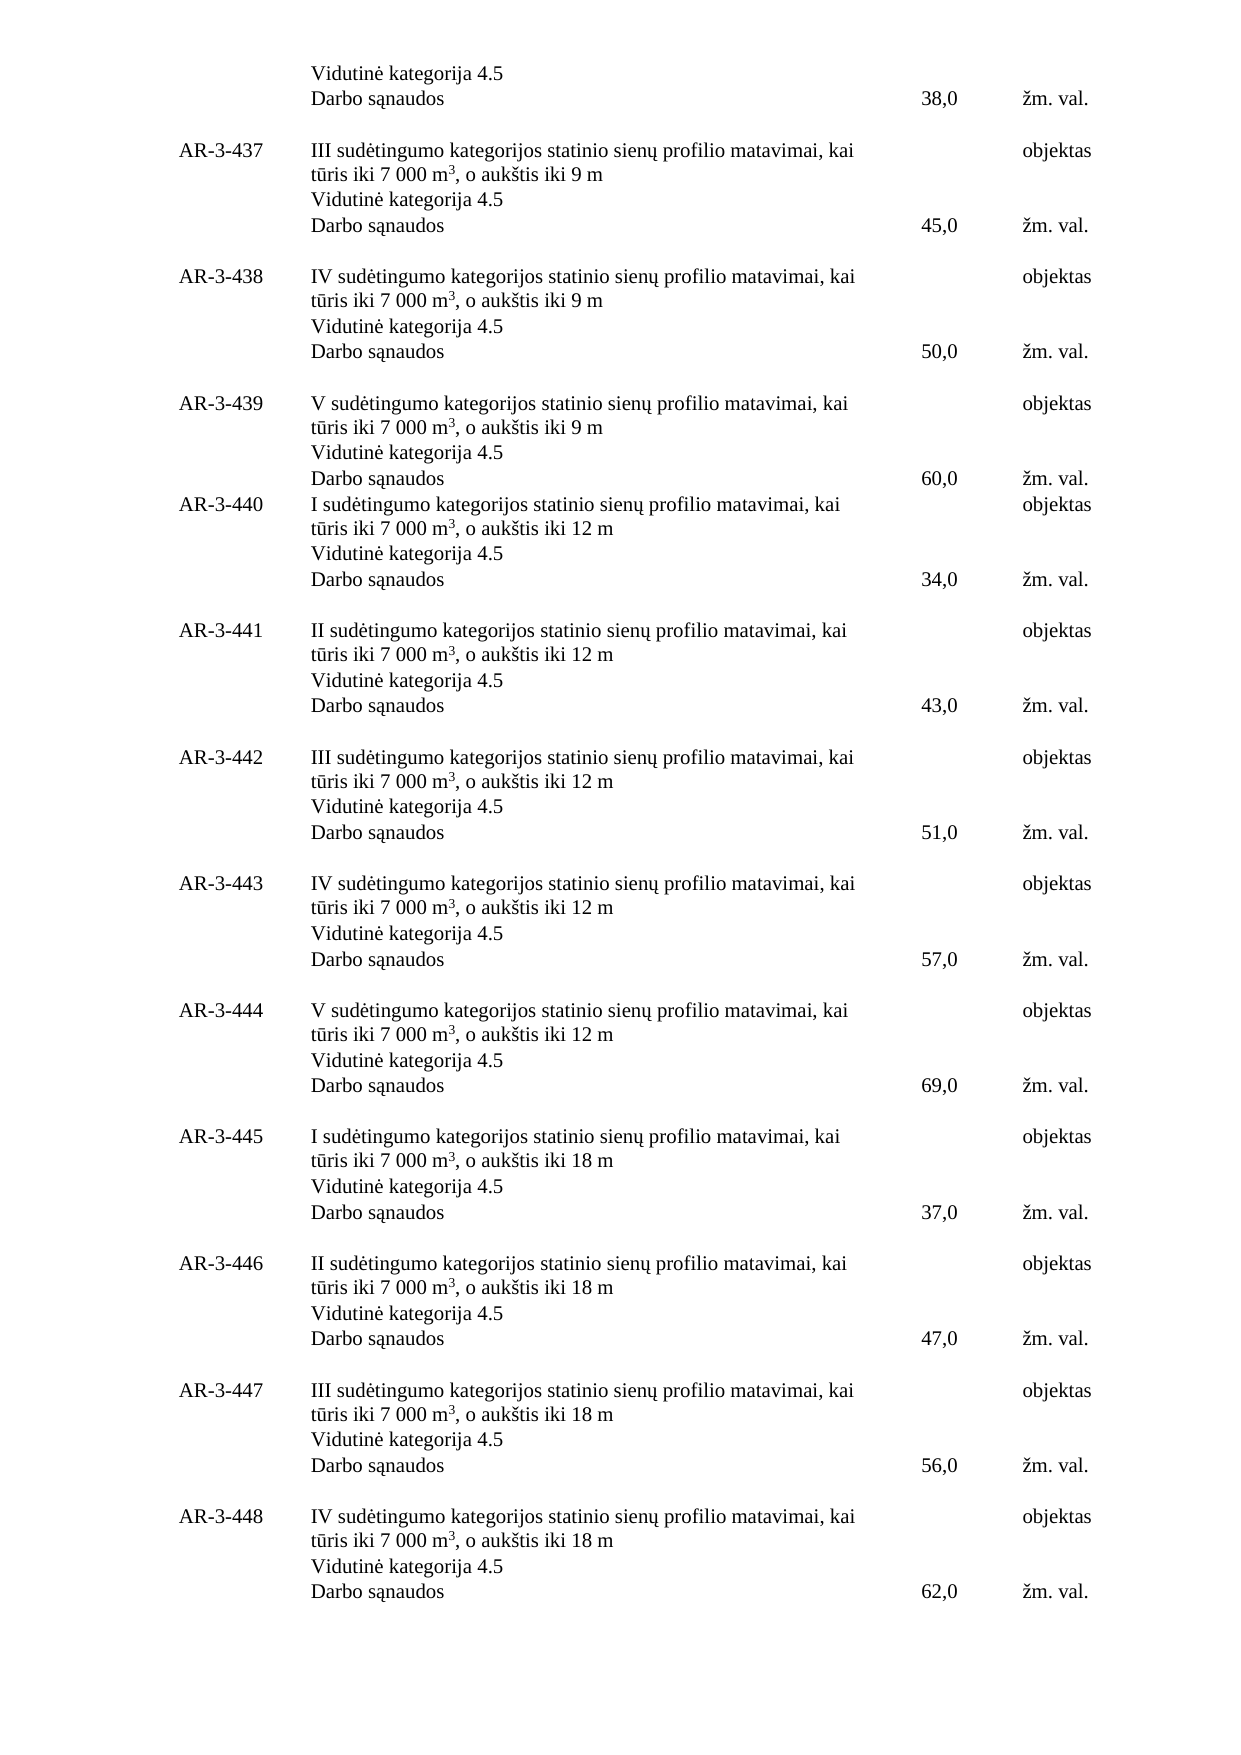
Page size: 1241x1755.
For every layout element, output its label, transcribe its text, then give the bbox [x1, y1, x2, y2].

table_cell II sudėtingumo kategorijos statinio sienų profilio matavimai, kai tūris iki 7 000 m3, o aukštis iki 12 m [309, 617, 858, 666]
table_cell [177, 1224, 309, 1249]
table_cell 51,0 [858, 819, 1021, 844]
table_cell [309, 1224, 858, 1249]
table_cell [858, 490, 1021, 540]
table_cell [177, 919, 309, 945]
table_cell [177, 1299, 309, 1325]
table_cell [858, 1224, 1021, 1249]
table_cell [858, 666, 1021, 692]
table_cell [858, 237, 1021, 262]
table_cell [177, 945, 309, 971]
table_cell Vidutinė kategorija 4.5 [309, 312, 858, 338]
table_cell [1021, 1604, 1181, 1629]
table_cell AR-3-448 [177, 1503, 309, 1552]
table_cell objektas [1021, 263, 1181, 312]
table_cell objektas [1021, 996, 1181, 1046]
table_cell IV sudėtingumo kategorijos statinio sienų profilio matavimai, kai tūris iki 7 000 m3, o aukštis iki 9 m [309, 263, 858, 312]
table_cell [177, 1477, 309, 1502]
table_cell Vidutinė kategorija 4.5 [309, 919, 858, 945]
table_cell Darbo sąnaudos [309, 1072, 858, 1097]
table_cell [309, 237, 858, 262]
table_cell žm. val. [1021, 692, 1181, 717]
table_cell [858, 1173, 1021, 1198]
table_cell [177, 237, 309, 262]
table_cell [1021, 1299, 1181, 1325]
table_cell [177, 540, 309, 565]
table_cell [1021, 1173, 1181, 1198]
table_cell 57,0 [858, 945, 1021, 971]
table_cell [309, 1477, 858, 1502]
table_cell Darbo sąnaudos [309, 692, 858, 717]
table_cell [177, 338, 309, 363]
table_cell [1021, 1552, 1181, 1578]
table_cell AR-3-444 [177, 996, 309, 1046]
table_cell žm. val. [1021, 565, 1181, 591]
table_cell [858, 844, 1021, 870]
table_cell I sudėtingumo kategorijos statinio sienų profilio matavimai, kai tūris iki 7 000 m3, o aukštis iki 12 m [309, 490, 858, 540]
table_cell [1021, 971, 1181, 996]
table_cell [309, 110, 858, 136]
table_cell [858, 364, 1021, 389]
table_cell žm. val. [1021, 464, 1181, 490]
table_cell [858, 617, 1021, 666]
table_cell [858, 1376, 1021, 1426]
table_cell [858, 1046, 1021, 1072]
table_cell [177, 1552, 309, 1578]
table_cell žm. val. [1021, 1325, 1181, 1350]
table_cell Darbo sąnaudos [309, 338, 858, 363]
table_cell AR-3-440 [177, 490, 309, 540]
table_cell [309, 1350, 858, 1376]
table_cell AR-3-443 [177, 870, 309, 919]
table_cell [1021, 844, 1181, 870]
table_cell 69,0 [858, 1072, 1021, 1097]
table_cell Darbo sąnaudos [309, 565, 858, 591]
table_cell Darbo sąnaudos [309, 1451, 858, 1477]
table_cell AR-3-437 [177, 136, 309, 186]
table_cell [1021, 59, 1181, 85]
table_cell [177, 793, 309, 818]
table_cell 60,0 [858, 464, 1021, 490]
table_cell [858, 793, 1021, 818]
table_cell [1021, 439, 1181, 464]
table_cell [1021, 1224, 1181, 1249]
table_cell žm. val. [1021, 1198, 1181, 1224]
table_cell III sudėtingumo kategorijos statinio sienų profilio matavimai, kai tūris iki 7 000 m3, o aukštis iki 12 m [309, 743, 858, 793]
table_cell AR-3-438 [177, 263, 309, 312]
table_cell 47,0 [858, 1325, 1021, 1350]
table_cell [177, 1072, 309, 1097]
table_cell objektas [1021, 1503, 1181, 1552]
table_cell AR-3-447 [177, 1376, 309, 1426]
table_cell Vidutinė kategorija 4.5 [309, 1046, 858, 1072]
table_cell [858, 439, 1021, 464]
table_cell [177, 364, 309, 389]
table_cell [858, 919, 1021, 945]
table_cell [1021, 186, 1181, 211]
table_cell [1021, 540, 1181, 565]
table_cell [309, 844, 858, 870]
table_cell Vidutinė kategorija 4.5 [309, 793, 858, 818]
table_cell [177, 59, 309, 85]
table_cell [177, 844, 309, 870]
table_cell [858, 1299, 1021, 1325]
table_cell žm. val. [1021, 1072, 1181, 1097]
table_cell Vidutinė kategorija 4.5 [309, 1173, 858, 1198]
table_cell [1021, 919, 1181, 945]
table_cell [177, 186, 309, 211]
table_cell [858, 540, 1021, 565]
table_cell žm. val. [1021, 819, 1181, 844]
table_cell Vidutinė kategorija 4.5 [309, 439, 858, 464]
table_cell Darbo sąnaudos [309, 85, 858, 110]
table_cell [177, 439, 309, 464]
table_cell [1021, 718, 1181, 743]
table_cell Darbo sąnaudos [309, 819, 858, 844]
table_cell žm. val. [1021, 945, 1181, 971]
table_cell [1021, 1046, 1181, 1072]
table_cell [858, 971, 1021, 996]
table_cell [858, 591, 1021, 617]
table_cell objektas [1021, 389, 1181, 439]
table_cell Darbo sąnaudos [309, 464, 858, 490]
table_cell IV sudėtingumo kategorijos statinio sienų profilio matavimai, kai tūris iki 7 000 m3, o aukštis iki 18 m [309, 1503, 858, 1552]
table_cell 45,0 [858, 211, 1021, 237]
table_cell [309, 1097, 858, 1123]
table_cell [858, 718, 1021, 743]
table_cell V sudėtingumo kategorijos statinio sienų profilio matavimai, kai tūris iki 7 000 m3, o aukštis iki 9 m [309, 389, 858, 439]
table_cell [858, 1097, 1021, 1123]
table_cell [177, 565, 309, 591]
table_cell [177, 211, 309, 237]
table_cell [309, 591, 858, 617]
table_cell [1021, 312, 1181, 338]
table_cell [858, 136, 1021, 186]
table_cell 43,0 [858, 692, 1021, 717]
table_cell [177, 464, 309, 490]
table_cell II sudėtingumo kategorijos statinio sienų profilio matavimai, kai tūris iki 7 000 m3, o aukštis iki 18 m [309, 1249, 858, 1299]
table_cell [858, 1477, 1021, 1502]
table_cell [1021, 1097, 1181, 1123]
table_cell objektas [1021, 136, 1181, 186]
table_cell AR-3-439 [177, 389, 309, 439]
table_cell 56,0 [858, 1451, 1021, 1477]
table_cell [177, 1426, 309, 1451]
table_cell [858, 1604, 1021, 1629]
table_cell Darbo sąnaudos [309, 1325, 858, 1350]
table_cell žm. val. [1021, 1578, 1181, 1603]
table_cell I sudėtingumo kategorijos statinio sienų profilio matavimai, kai tūris iki 7 000 m3, o aukštis iki 18 m [309, 1123, 858, 1172]
table_cell objektas [1021, 490, 1181, 540]
table_cell [177, 591, 309, 617]
table_cell III sudėtingumo kategorijos statinio sienų profilio matavimai, kai tūris iki 7 000 m3, o aukštis iki 18 m [309, 1376, 858, 1426]
table_cell Darbo sąnaudos [309, 945, 858, 971]
table_cell [1021, 591, 1181, 617]
table_cell AR-3-442 [177, 743, 309, 793]
table_cell 50,0 [858, 338, 1021, 363]
table_cell žm. val. [1021, 85, 1181, 110]
table_cell V sudėtingumo kategorijos statinio sienų profilio matavimai, kai tūris iki 7 000 m3, o aukštis iki 12 m [309, 996, 858, 1046]
table_cell AR-3-446 [177, 1249, 309, 1299]
table_cell [858, 312, 1021, 338]
table_cell [1021, 1477, 1181, 1502]
table_cell Vidutinė kategorija 4.5 [309, 1426, 858, 1451]
table_cell [858, 1249, 1021, 1299]
table_cell [858, 743, 1021, 793]
table_cell [177, 1451, 309, 1477]
table_cell [177, 1578, 309, 1603]
table_cell [177, 1097, 309, 1123]
table_cell Darbo sąnaudos [309, 1578, 858, 1603]
table_cell [177, 312, 309, 338]
table_cell AR-3-445 [177, 1123, 309, 1172]
table_cell [1021, 793, 1181, 818]
table_cell 37,0 [858, 1198, 1021, 1224]
table_cell [177, 692, 309, 717]
table_cell [1021, 666, 1181, 692]
table_cell žm. val. [1021, 1451, 1181, 1477]
table_cell Darbo sąnaudos [309, 1198, 858, 1224]
table_cell [177, 1198, 309, 1224]
table_cell 62,0 [858, 1578, 1021, 1603]
table_cell 34,0 [858, 565, 1021, 591]
table_cell [177, 819, 309, 844]
table_cell [858, 1350, 1021, 1376]
table_cell Vidutinė kategorija 4.5 [309, 186, 858, 211]
table_cell [858, 186, 1021, 211]
table_cell [1021, 237, 1181, 262]
table_cell [858, 870, 1021, 919]
table_cell III sudėtingumo kategorijos statinio sienų profilio matavimai, kai tūris iki 7 000 m3, o aukštis iki 9 m [309, 136, 858, 186]
table_cell objektas [1021, 1249, 1181, 1299]
table_cell [858, 389, 1021, 439]
table_cell Vidutinė kategorija 4.5 [309, 1299, 858, 1325]
table_cell [177, 110, 309, 136]
table_cell [177, 666, 309, 692]
table_cell [177, 1604, 309, 1629]
table_cell [177, 1173, 309, 1198]
table_cell objektas [1021, 1376, 1181, 1426]
table_cell [177, 1046, 309, 1072]
table_cell Darbo sąnaudos [309, 211, 858, 237]
table_cell [309, 971, 858, 996]
table_cell IV sudėtingumo kategorijos statinio sienų profilio matavimai, kai tūris iki 7 000 m3, o aukštis iki 12 m [309, 870, 858, 919]
table_cell objektas [1021, 870, 1181, 919]
table_cell AR-3-441 [177, 617, 309, 666]
table_cell [1021, 1426, 1181, 1451]
table_cell [1021, 110, 1181, 136]
table_cell [858, 263, 1021, 312]
table_cell [858, 1123, 1021, 1172]
table_cell Vidutinė kategorija 4.5 [309, 666, 858, 692]
table_cell [858, 110, 1021, 136]
table_cell objektas [1021, 617, 1181, 666]
table_cell žm. val. [1021, 211, 1181, 237]
table_cell [1021, 1350, 1181, 1376]
table_cell [309, 718, 858, 743]
table_cell [858, 1426, 1021, 1451]
table_cell Vidutinė kategorija 4.5 [309, 59, 858, 85]
table_cell [858, 59, 1021, 85]
table_cell [309, 364, 858, 389]
table_cell [858, 1552, 1021, 1578]
table_cell [858, 996, 1021, 1046]
table_cell 38,0 [858, 85, 1021, 110]
table_cell [177, 85, 309, 110]
table_cell [177, 1325, 309, 1350]
table_cell Vidutinė kategorija 4.5 [309, 1552, 858, 1578]
table_cell Vidutinė kategorija 4.5 [309, 540, 858, 565]
table_cell objektas [1021, 1123, 1181, 1172]
table_cell [177, 1350, 309, 1376]
table_cell [1021, 364, 1181, 389]
table_cell [858, 1503, 1021, 1552]
table_cell [309, 1604, 858, 1629]
table_cell [177, 718, 309, 743]
table_cell [177, 971, 309, 996]
table_cell objektas [1021, 743, 1181, 793]
table_cell žm. val. [1021, 338, 1181, 363]
